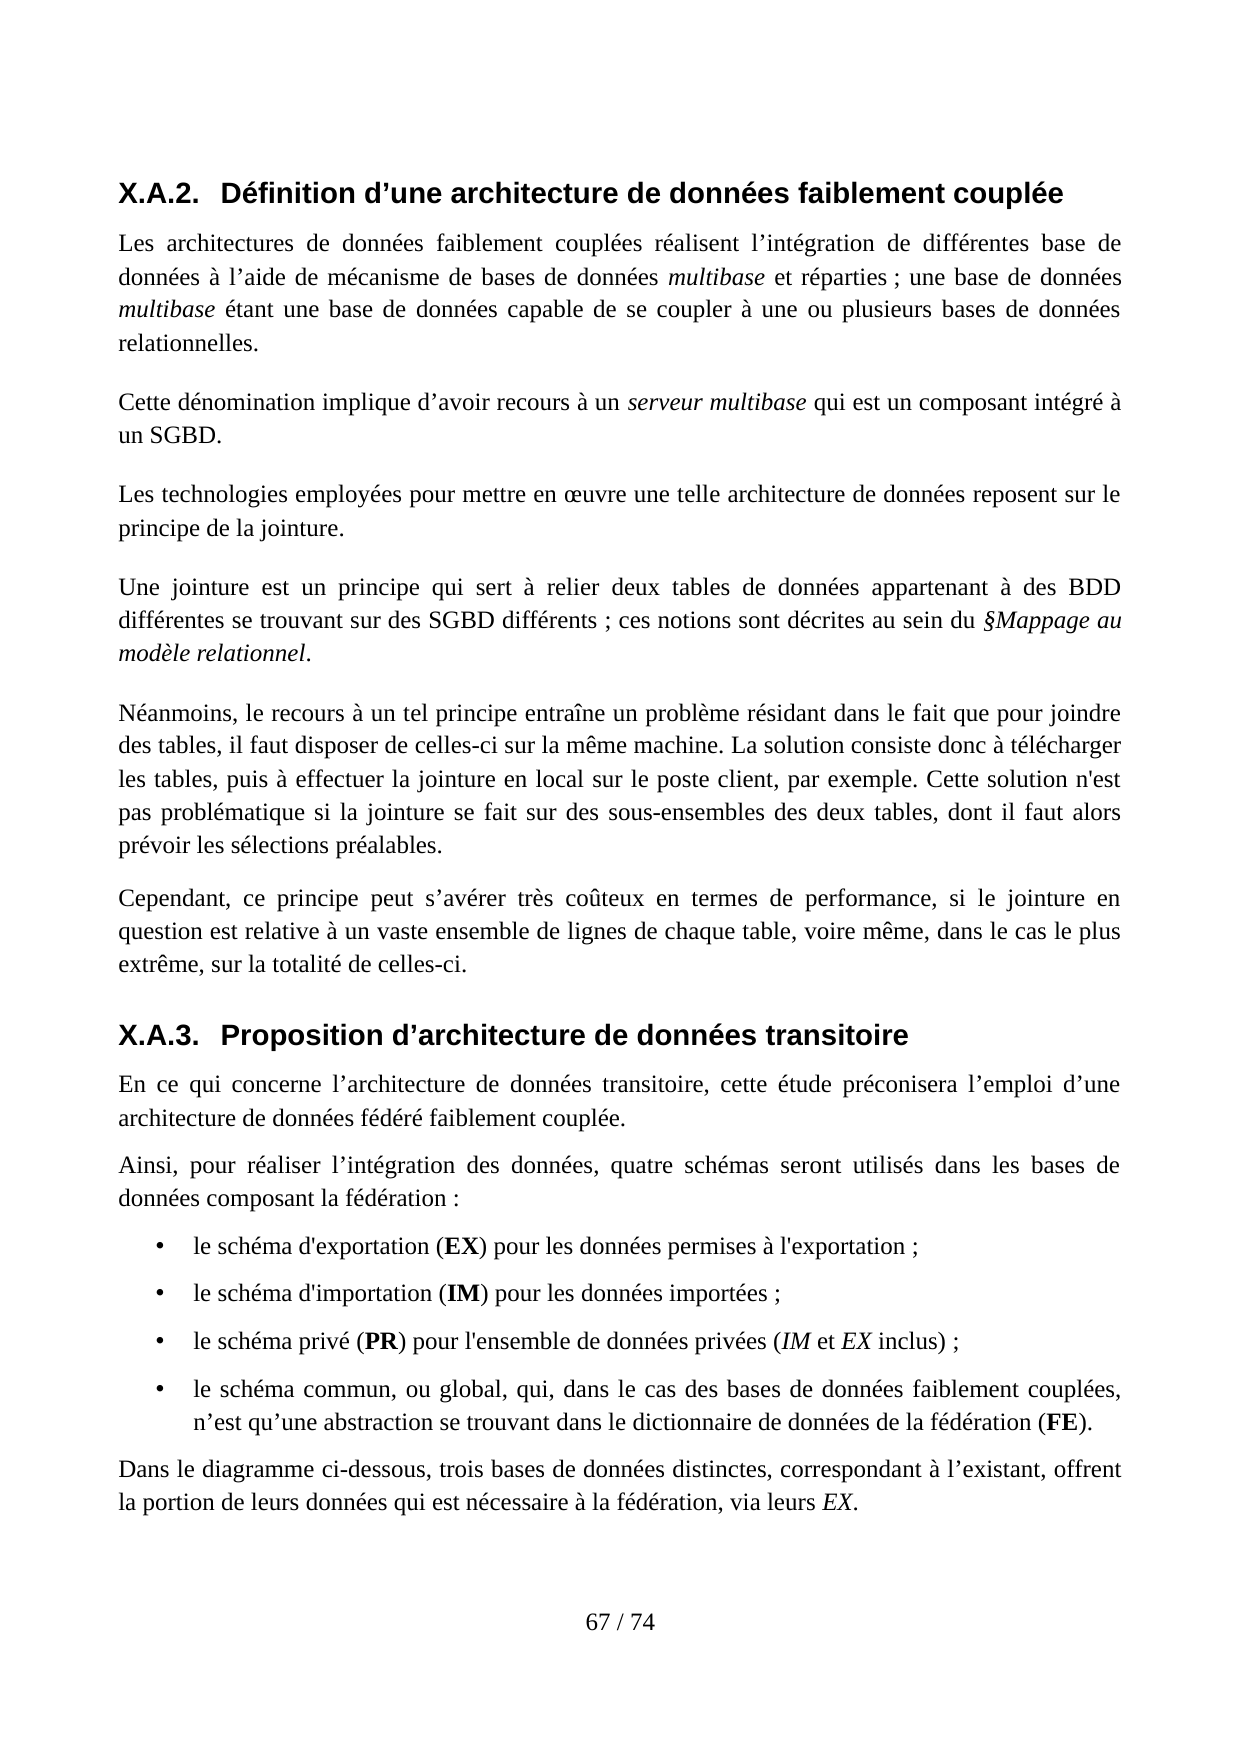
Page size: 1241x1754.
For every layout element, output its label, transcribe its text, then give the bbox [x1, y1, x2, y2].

text Cette dénomination implique d’avoir recours à un serveur multibase qui est un composant intégré à un SGBD. [118, 387, 1122, 449]
text Néanmoins, le recours à un tel principe entraîne un problème résidant dans le fait que pour joindre des tables, il faut disposer de celles-ci sur la même machine. La solution consiste donc à télécharger les tables, puis à effectuer la jointure en local sur le poste client, par exemple. Cette solution n'est pas problématique si la jointure se fait sur des sous-ensembles des deux tables, dont il faut alors prévoir les sélections préalables. [118, 698, 1122, 858]
subtitle Proposition d’architecture de données transitoire [118, 1017, 1122, 1051]
text Dans le diagramme ci-dessous, trois bases de données distinctes, correspondant à l’existant, offrent la portion de leurs données qui est nécessaire à la fédération, via leurs EX. [118, 1454, 1122, 1516]
text En ce qui concerne l’architecture de données transitoire, cette étude préconisera l’emploi d’une architecture de données fédéré faiblement couplée. [118, 1069, 1122, 1131]
text Les architectures de données faiblement couplées réalisent l’intégration de différentes base de données à l’aide de mécanisme de bases de données multibase et réparties ; une base de données multibase étant une base de données capable de se coupler à une ou plusieurs bases de données relationnelles. [118, 228, 1122, 356]
text Cependant, ce principe peut s’avérer très coûteux en termes de performance, si le jointure en question est relative à un vaste ensemble de lignes de chaque table, voire même, dans le cas le plus extrême, sur la totalité de celles-ci. [118, 883, 1122, 978]
list le schéma d'exportation (EX) pour les données permises à l'exportation ; [156, 1231, 1122, 1259]
list le schéma privé (PR) pour l'ensemble de données privées (IM et EX inclus) ; [156, 1326, 1122, 1355]
list le schéma d'importation (IM) pour les données importées ; [156, 1278, 1122, 1307]
text Une jointure est un principe qui sert à relier deux tables de données appartenant à des BDD différentes se trouvant sur des SGBD différents ; ces notions sont décrites au sein du §Mappage au modèle relationnel. [118, 572, 1122, 667]
list le schéma commun, ou global, qui, dans le cas des bases de données faiblement couplées, n’est qu’une abstraction se trouvant dans le dictionnaire de données de la fédération (FE). [156, 1374, 1122, 1435]
text Ainsi, pour réaliser l’intégration des données, quatre schémas seront utilisés dans les bases de données composant la fédération : [118, 1150, 1122, 1212]
subtitle Définition d’une architecture de données faiblement couplée [118, 176, 1122, 210]
text Les technologies employées pour mettre en œuvre une telle architecture de données reposent sur le principe de la jointure. [118, 479, 1122, 541]
